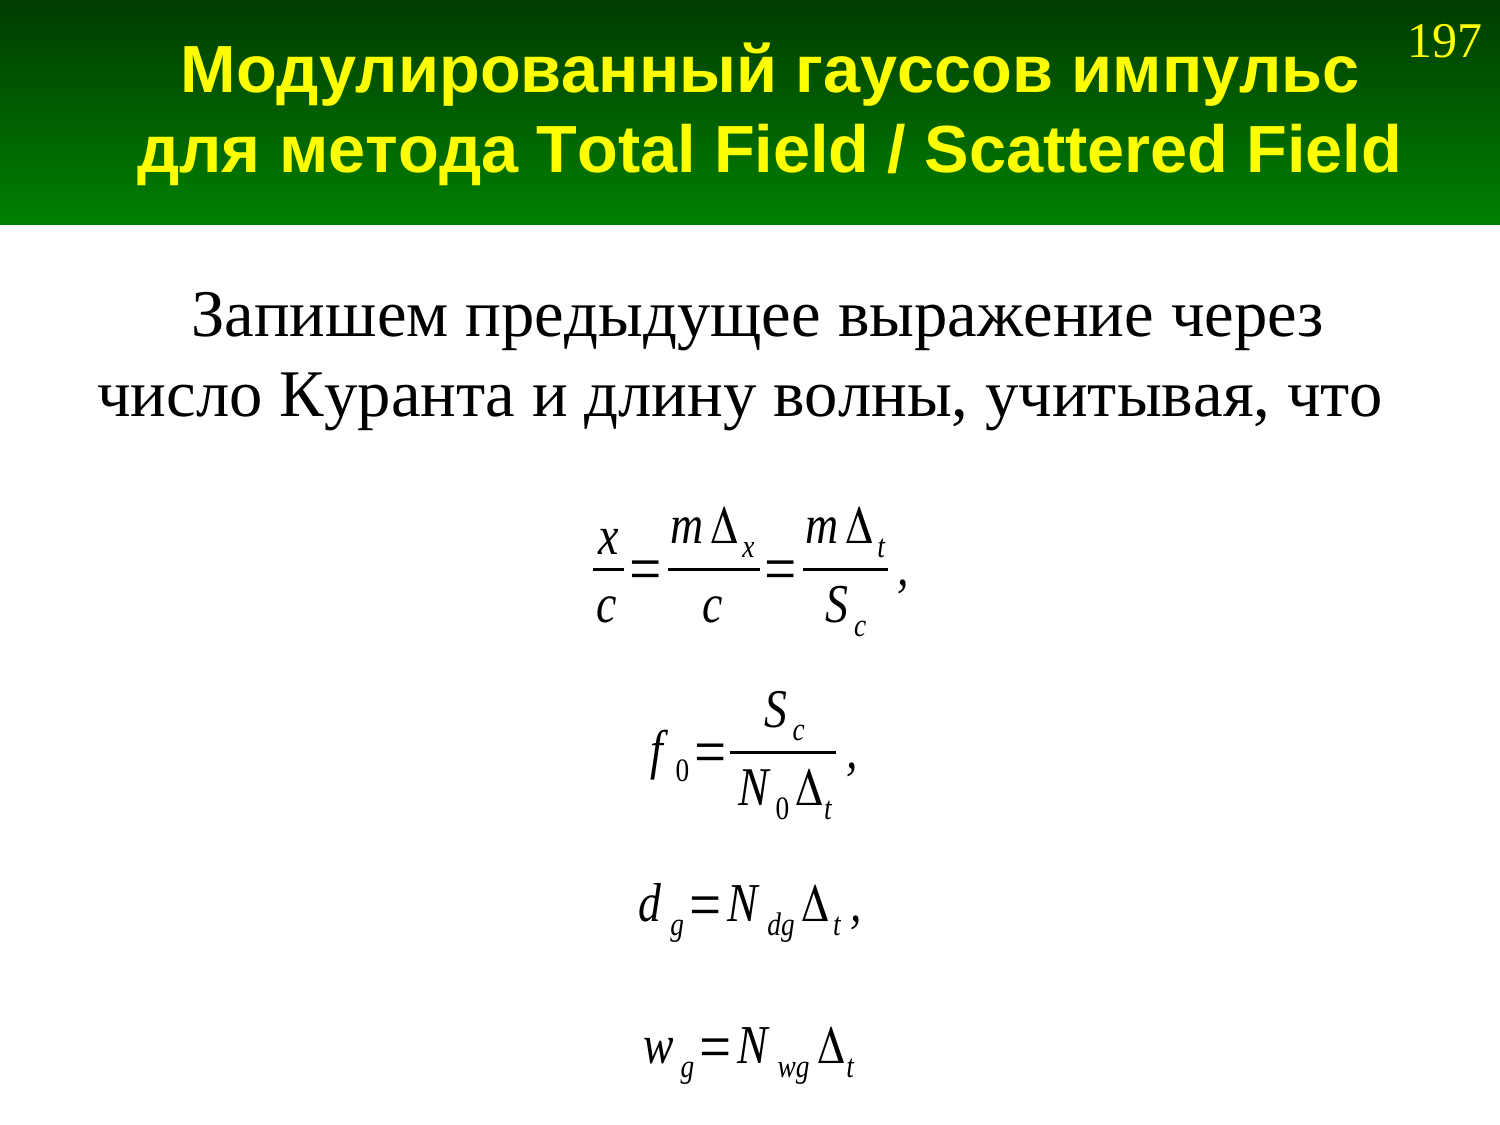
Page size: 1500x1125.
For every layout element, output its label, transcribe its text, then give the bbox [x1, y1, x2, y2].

chart [630, 679, 870, 827]
chart [627, 874, 872, 944]
chart [631, 1015, 868, 1086]
text_box Запишем предыдущее выражение через число Куранта и длину волны, учитывая, что [82, 262, 1434, 438]
chart [578, 496, 921, 644]
title Модулированный гауссов импульс для метода Total Field / Scattered Field [100, 7, 1441, 204]
